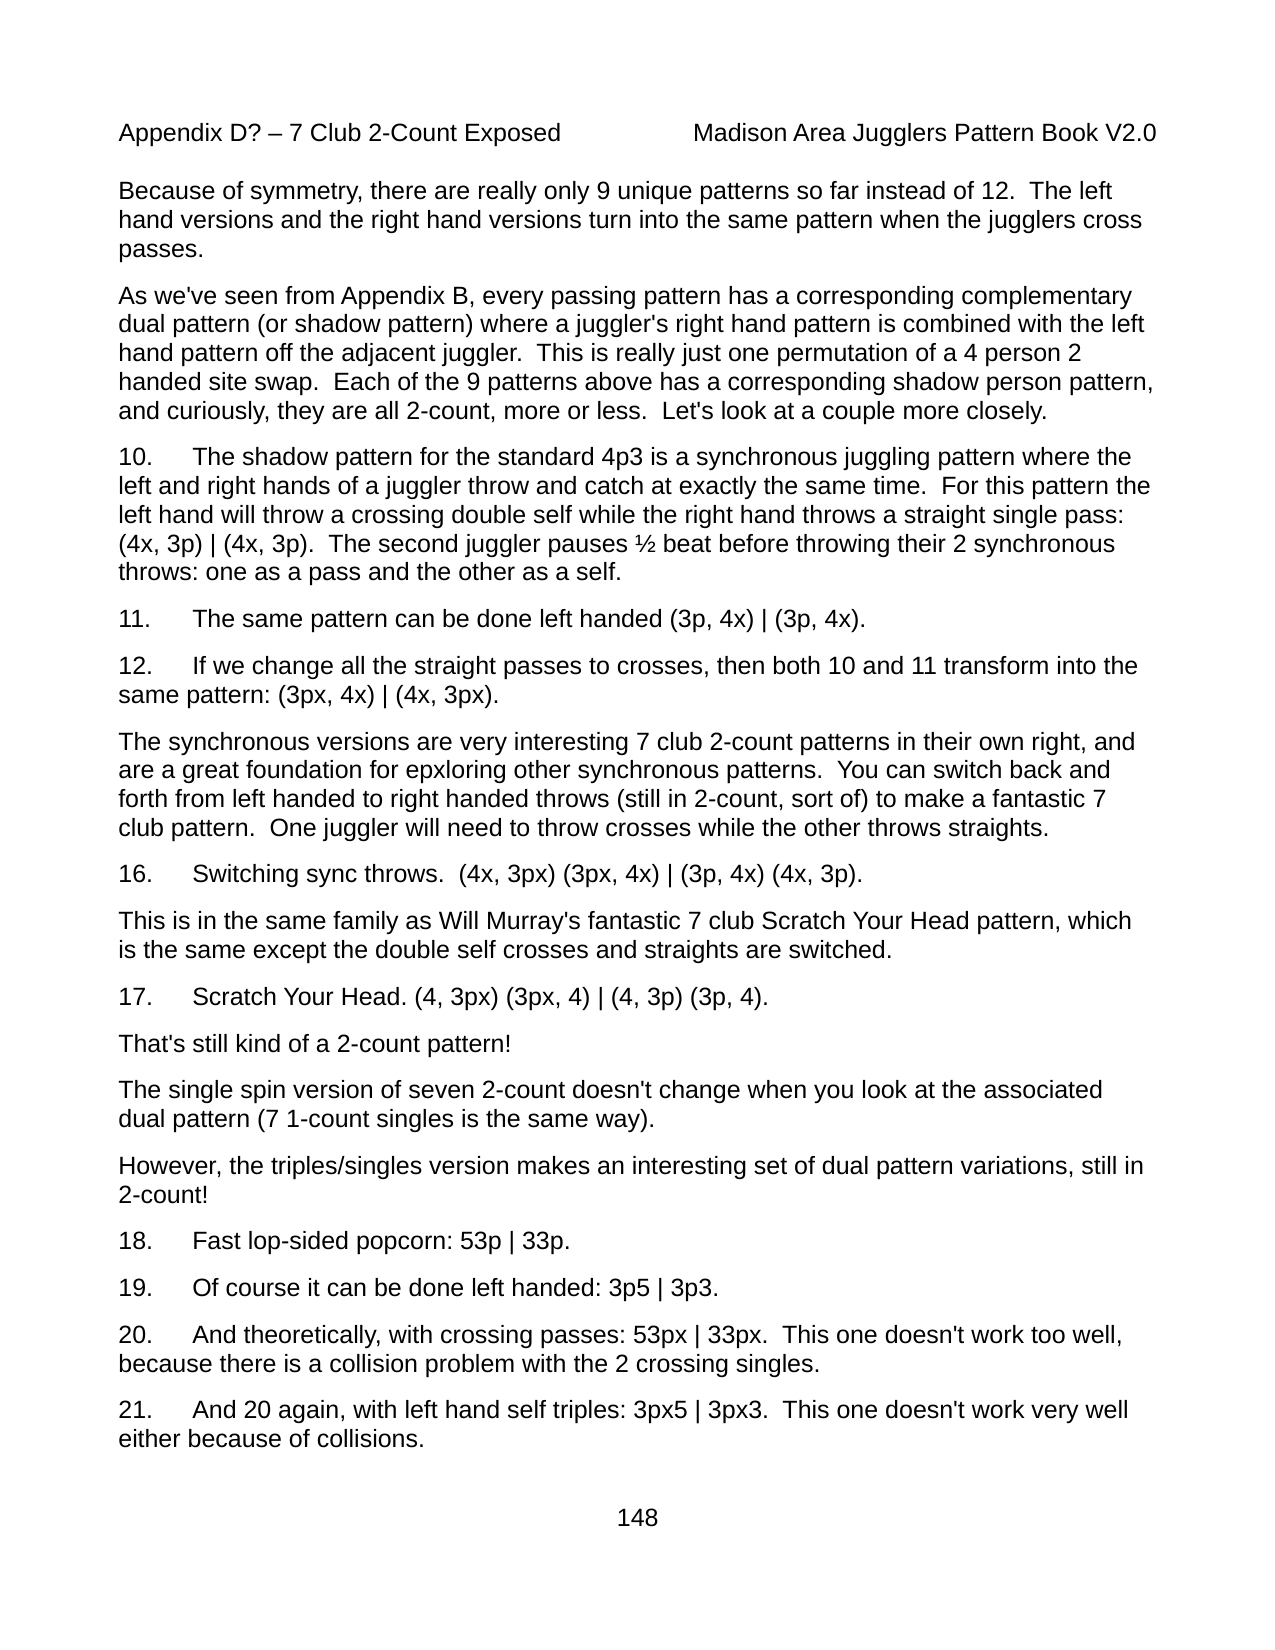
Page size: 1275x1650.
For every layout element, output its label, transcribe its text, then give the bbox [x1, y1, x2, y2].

list Scratch Your Head. (4, 3px) (3px, 4) | (4, 3p) (3p, 4). [118, 982, 1157, 1011]
list Of course it can be done left handed: 3p5 | 3p3. [118, 1273, 1157, 1302]
text However, the triples/singles version makes an interesting set of dual pattern variations, still in 2-count! [118, 1151, 1157, 1208]
list Switching sync throws. (4x, 3px) (3px, 4x) | (3p, 4x) (4x, 3p). [118, 859, 1157, 888]
list The same pattern can be done left handed (3p, 4x) | (3p, 4x). [118, 604, 1157, 633]
list If we change all the straight passes to crosses, then both 10 and 11 transform into the same pattern: (3px, 4x) | (4x, 3px). [118, 651, 1157, 708]
list And 20 again, with left hand self triples: 3px5 | 3px3. This one doesn't work very well either because of collisions. [118, 1395, 1157, 1453]
text This is in the same family as Will Murray's fantastic 7 club Scratch Your Head pattern, which is the same except the double self crosses and straights are switched. [118, 906, 1157, 964]
text That's still kind of a 2-count pattern! [118, 1028, 1157, 1057]
text As we've seen from Appendix B, every passing pattern has a corresponding complementary dual pattern (or shadow pattern) where a juggler's right hand pattern is combined with the left hand pattern off the adjacent juggler. This is really just one permutation of a 4 person 2 handed site swap. Each of the 9 patterns above has a corresponding shadow person pattern, and curiously, they are all 2-count, more or less. Let's look at a couple more closely. [118, 281, 1157, 424]
text Because of symmetry, there are really only 9 unique patterns so far instead of 12. The left hand versions and the right hand versions turn into the same pattern when the jugglers cross passes. [118, 176, 1157, 263]
list Fast lop-sided popcorn: 53p | 33p. [118, 1226, 1157, 1255]
text The synchronous versions are very interesting 7 club 2-count patterns in their own right, and are a great foundation for epxloring other synchronous patterns. You can switch back and forth from left handed to right handed throws (still in 2-count, sort of) to make a fantastic 7 club pattern. One juggler will need to throw crosses while the other throws straights. [118, 726, 1157, 841]
list The shadow pattern for the standard 4p3 is a synchronous juggling pattern where the left and right hands of a juggler throw and catch at exactly the same time. For this pattern the left hand will throw a crossing double self while the right hand throws a straight single pass: (4x, 3p) | (4x, 3p). The second juggler pauses ½ beat before throwing their 2 synchronous throws: one as a pass and the other as a self. [118, 442, 1157, 586]
text The single spin version of seven 2-count doesn't change when you look at the associated dual pattern (7 1-count singles is the same way). [118, 1075, 1157, 1133]
list And theoretically, with crossing passes: 53px | 33px. This one doesn't work too well, because there is a collision problem with the 2 crossing singles. [118, 1320, 1157, 1377]
